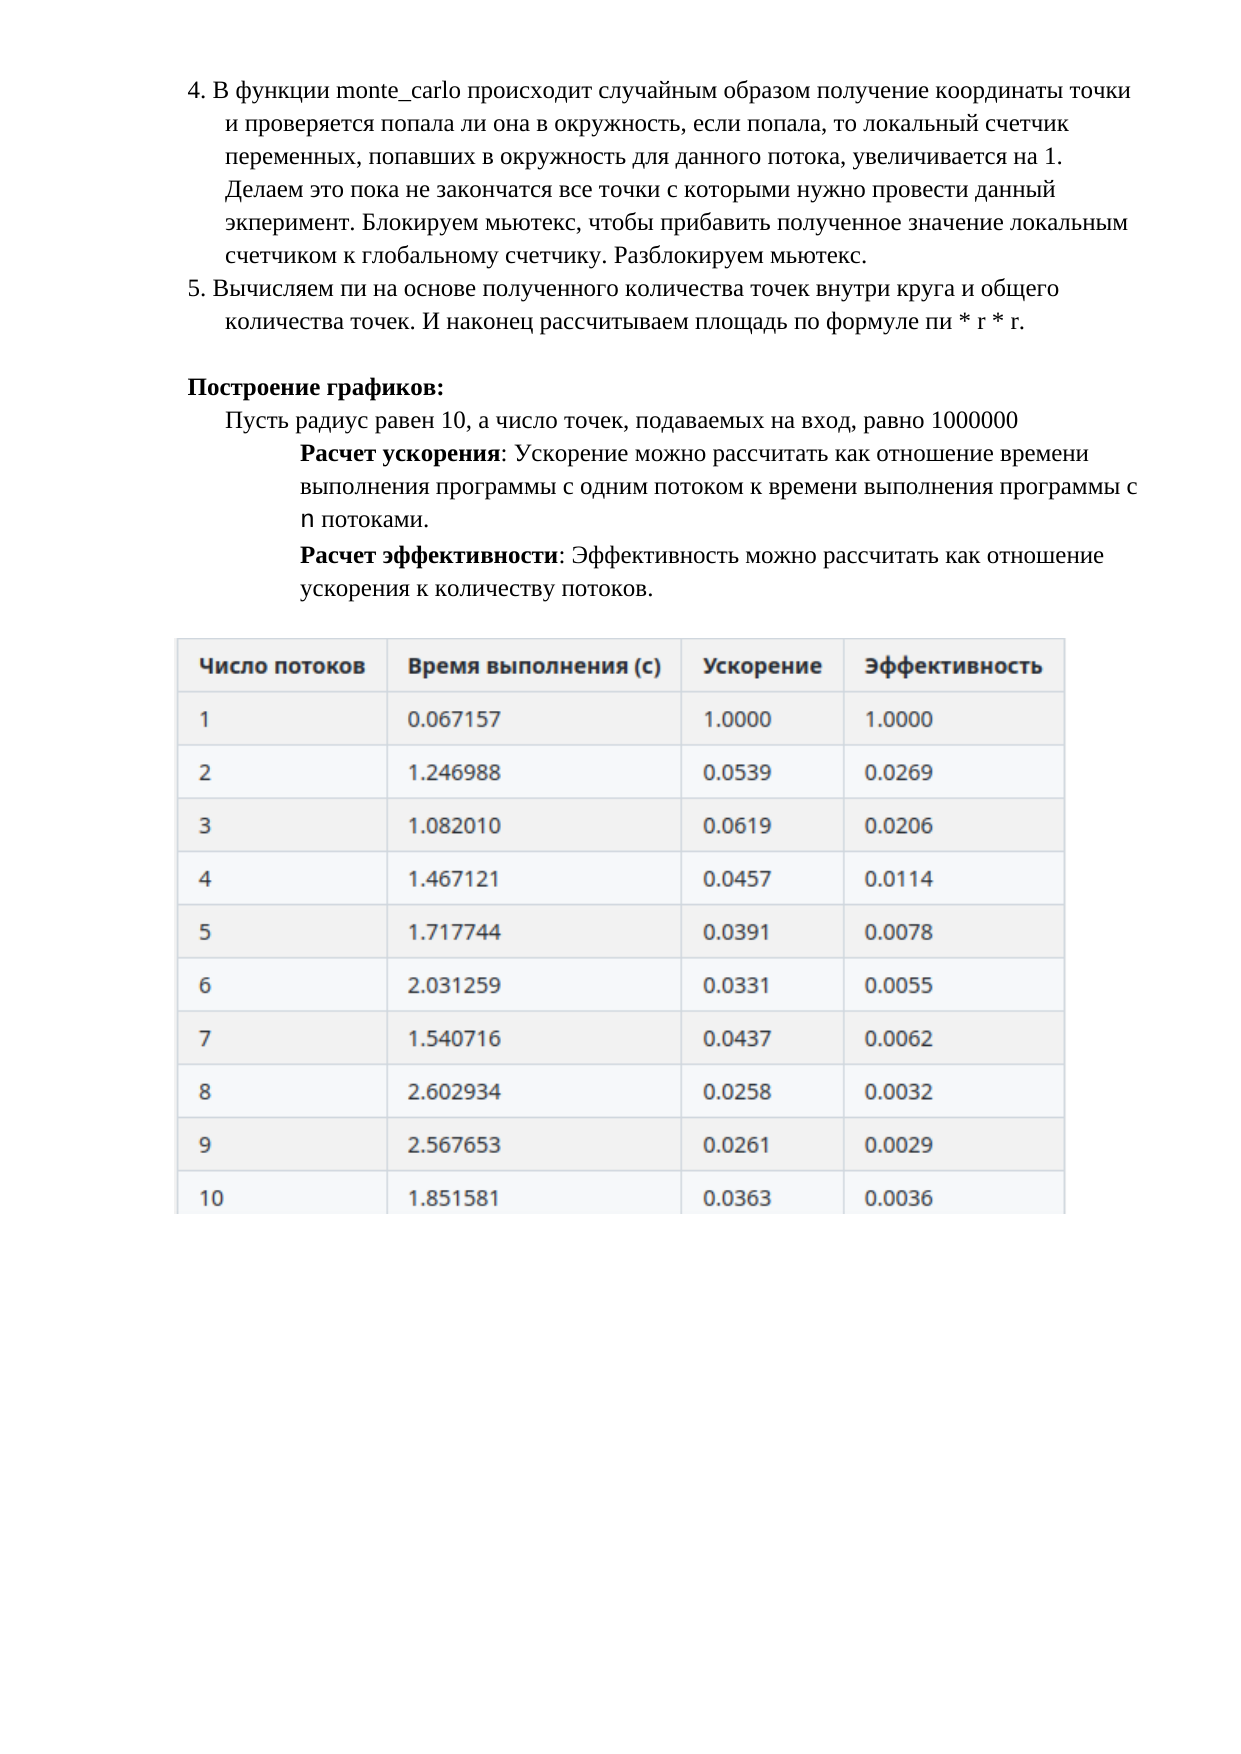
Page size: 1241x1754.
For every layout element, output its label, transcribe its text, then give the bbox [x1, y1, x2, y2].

text 5. Вычисляем пи на основе полученного количества точек внутри круга и общего количества точек. И наконец рассчитываем площадь по формуле пи * r * r. [187, 273, 1147, 335]
text Построение графиков: [187, 372, 1147, 401]
text Расчет ускорения: Ускорение можно рассчитать как отношение времени выполнения программы с одним потоком к времени выполнения программы с n потоками. [187, 438, 1147, 535]
text 4. В функции monte_carlo происходит случайным образом получение координаты точки и проверяется попала ли она в окружность, если попала, то локальный счетчик переменных, попавших в окружность для данного потока, увеличивается на 1. Делаем это пока не закончатся все точки с которыми нужно провести данный экперимент. Блокируем мьютекс, чтобы прибавить полученное значение локальным счетчиком к глобальному счетчику. Разблокируем мьютекс. [187, 75, 1147, 269]
text Расчет эффективности: Эффективность можно рассчитать как отношение ускорения к количеству потоков. [187, 540, 1147, 601]
text Пусть радиус равен 10, а число точек, подаваемых на вход, равно 1000000 [187, 405, 1147, 434]
picture [174, 638, 1067, 1214]
